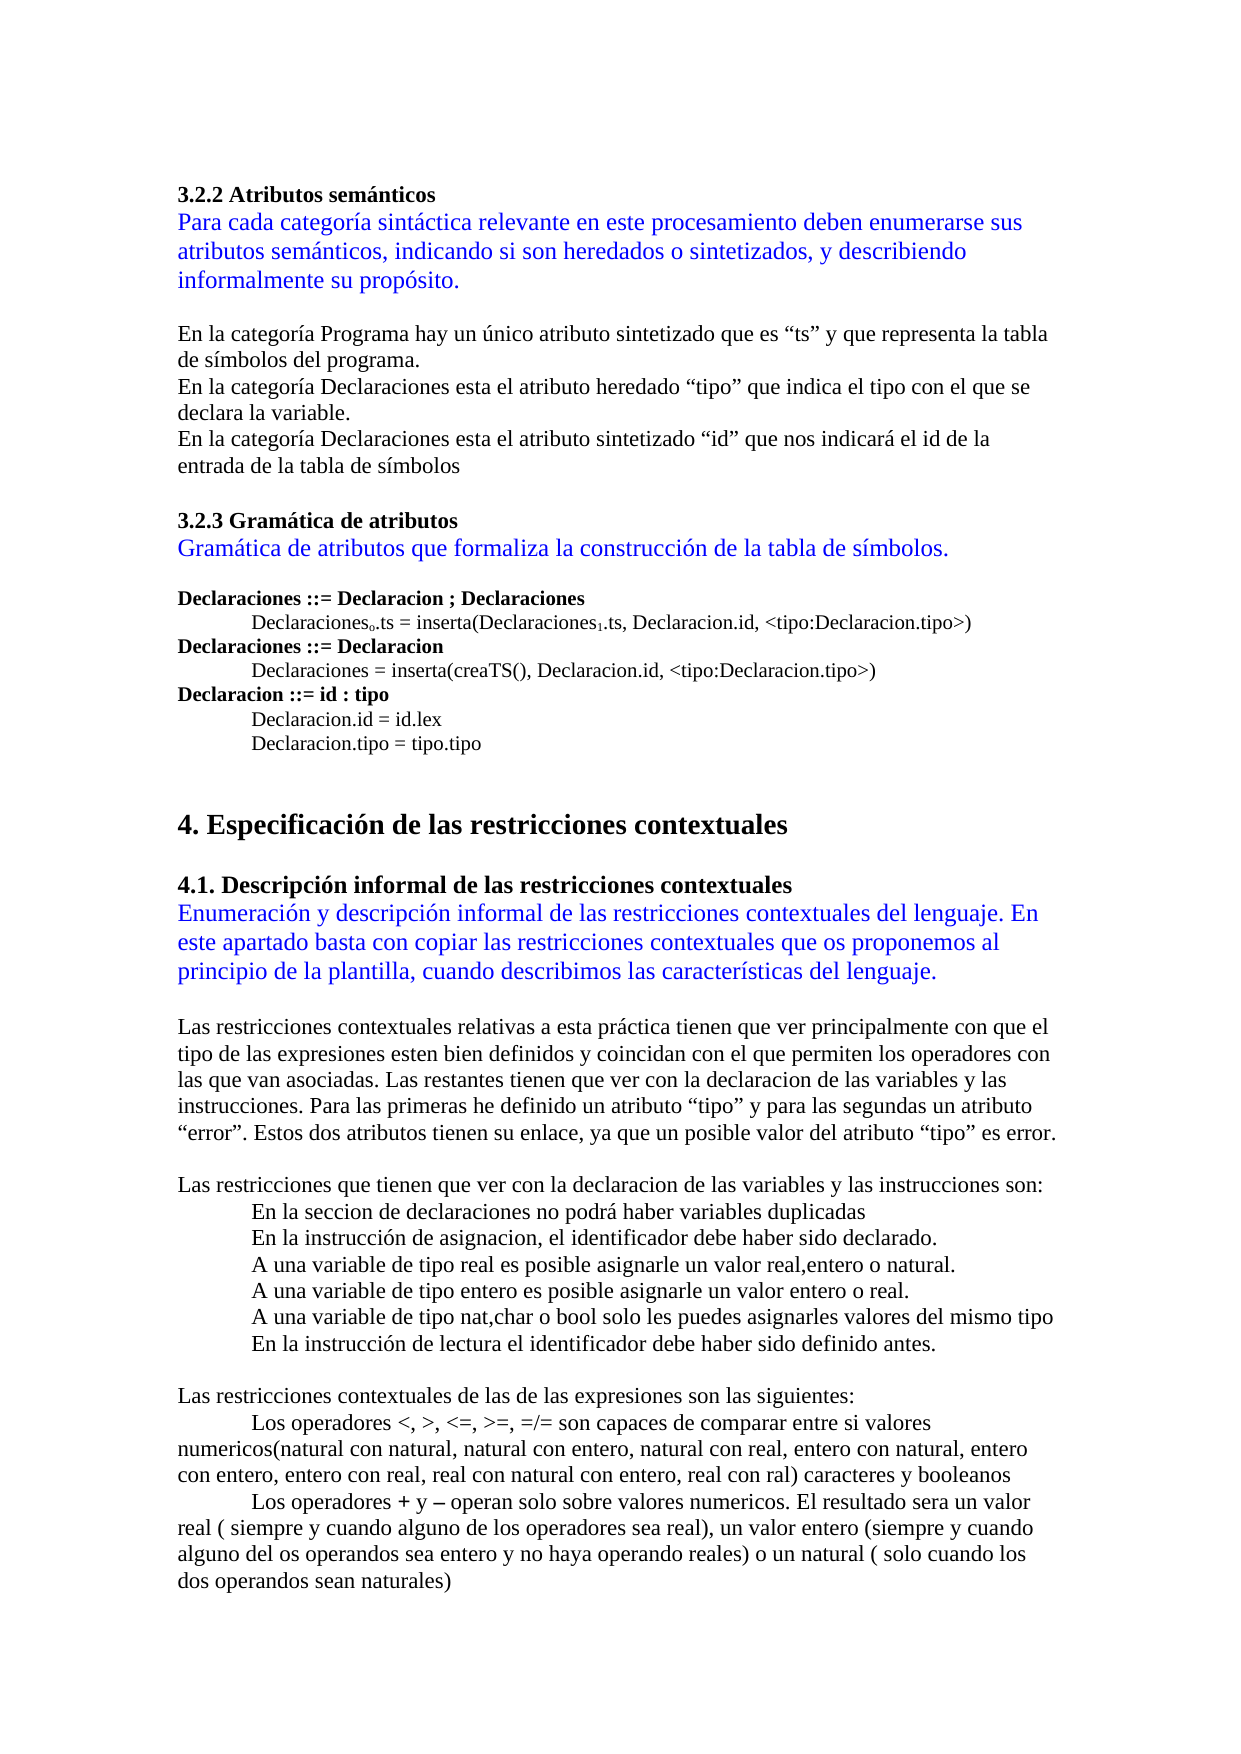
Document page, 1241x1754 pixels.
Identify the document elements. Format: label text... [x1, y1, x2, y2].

text A una variable de tipo nat,char o bool solo les puedes asignarles valores del mismo tipo [177, 1303, 1063, 1330]
text 3.2.2 Atributos semánticos [177, 181, 1063, 207]
text Las restricciones contextuales de las de las expresiones son las siguientes: [177, 1382, 1063, 1409]
text En la instrucción de asignacion, el identificador debe haber sido declarado. [177, 1224, 1063, 1251]
text Declaraciones ::= Declaracion [177, 634, 1063, 658]
text En la categoría Programa hay un único atributo sintetizado que es “ts” y que representa la tabla de símbolos del programa. [177, 320, 1063, 373]
text Declaracion.id = id.lex [177, 706, 1063, 731]
text Para cada categoría sintáctica relevante en este procesamiento deben enumerarse sus atributos semánticos, indicando si son heredados o sintetizados, y describiendo informalmente su propósito. [177, 207, 1063, 294]
text En la categoría Declaraciones esta el atributo sintetizado “id” que nos indicará el id de la entrada de la tabla de símbolos [177, 426, 1063, 478]
text 4. Especificación de las restricciones contextuales [177, 807, 1063, 841]
text Declaracion ::= id : tipo [177, 682, 1063, 706]
text Las restricciones que tienen que ver con la declaracion de las variables y las instrucciones son: [177, 1172, 1063, 1198]
text Declaraciones ::= Declaracion ; Declaraciones [177, 586, 1063, 610]
text Los operadores + y – operan solo sobre valores numericos. El resultado sera un valor real ( siempre y cuando alguno de los operadores sea real), un valor entero (siempre y cuando alguno del os operandos sea entero y no haya operando reales) o un natural ( solo cuando los dos operandos sean naturales) [177, 1488, 1063, 1593]
text En la instrucción de lectura el identificador debe haber sido definido antes. [177, 1330, 1063, 1356]
text Los operadores <, >, <=, >=, =/= son capaces de comparar entre si valores numericos(natural con natural, natural con entero, natural con real, entero con natural, entero con entero, entero con real, real con natural con entero, real con ral) caracteres y booleanos [177, 1409, 1063, 1488]
text Declaraciones = inserta(creaTS(), Declaracion.id, <tipo:Declaracion.tipo>) [177, 658, 1063, 682]
text A una variable de tipo real es posible asignarle un valor real,entero o natural. [177, 1251, 1063, 1277]
text Gramática de atributos que formaliza la construcción de la tabla de símbolos. [177, 533, 1063, 562]
text Enumeración y descripción informal de las restricciones contextuales del lenguaje. En este apartado basta con copiar las restricciones contextuales que os proponemos al principio de la plantilla, cuando describimos las características del lenguaje. [177, 898, 1063, 985]
text 3.2.3 Gramática de atributos [177, 507, 1063, 533]
text En la seccion de declaraciones no podrá haber variables duplicadas [177, 1198, 1063, 1224]
text Declaracioneso.ts = inserta(Declaraciones1.ts, Declaracion.id, <tipo:Declaracion.tipo>) [177, 610, 1063, 634]
text A una variable de tipo entero es posible asignarle un valor entero o real. [177, 1277, 1063, 1303]
text En la categoría Declaraciones esta el atributo heredado “tipo” que indica el tipo con el que se declara la variable. [177, 373, 1063, 426]
text Declaracion.tipo = tipo.tipo [177, 731, 1063, 754]
text Las restricciones contextuales relativas a esta práctica tienen que ver principalmente con que el tipo de las expresiones esten bien definidos y coincidan con el que permiten los operadores con las que van asociadas. Las restantes tienen que ver con la declaracion de las variables y las instrucciones. Para las primeras he definido un atributo “tipo” y para las segundas un atributo “error”. Estos dos atributos tienen su enlace, ya que un posible valor del atributo “tipo” es error. [177, 1013, 1063, 1145]
text 4.1. Descripción informal de las restricciones contextuales [177, 870, 1063, 898]
